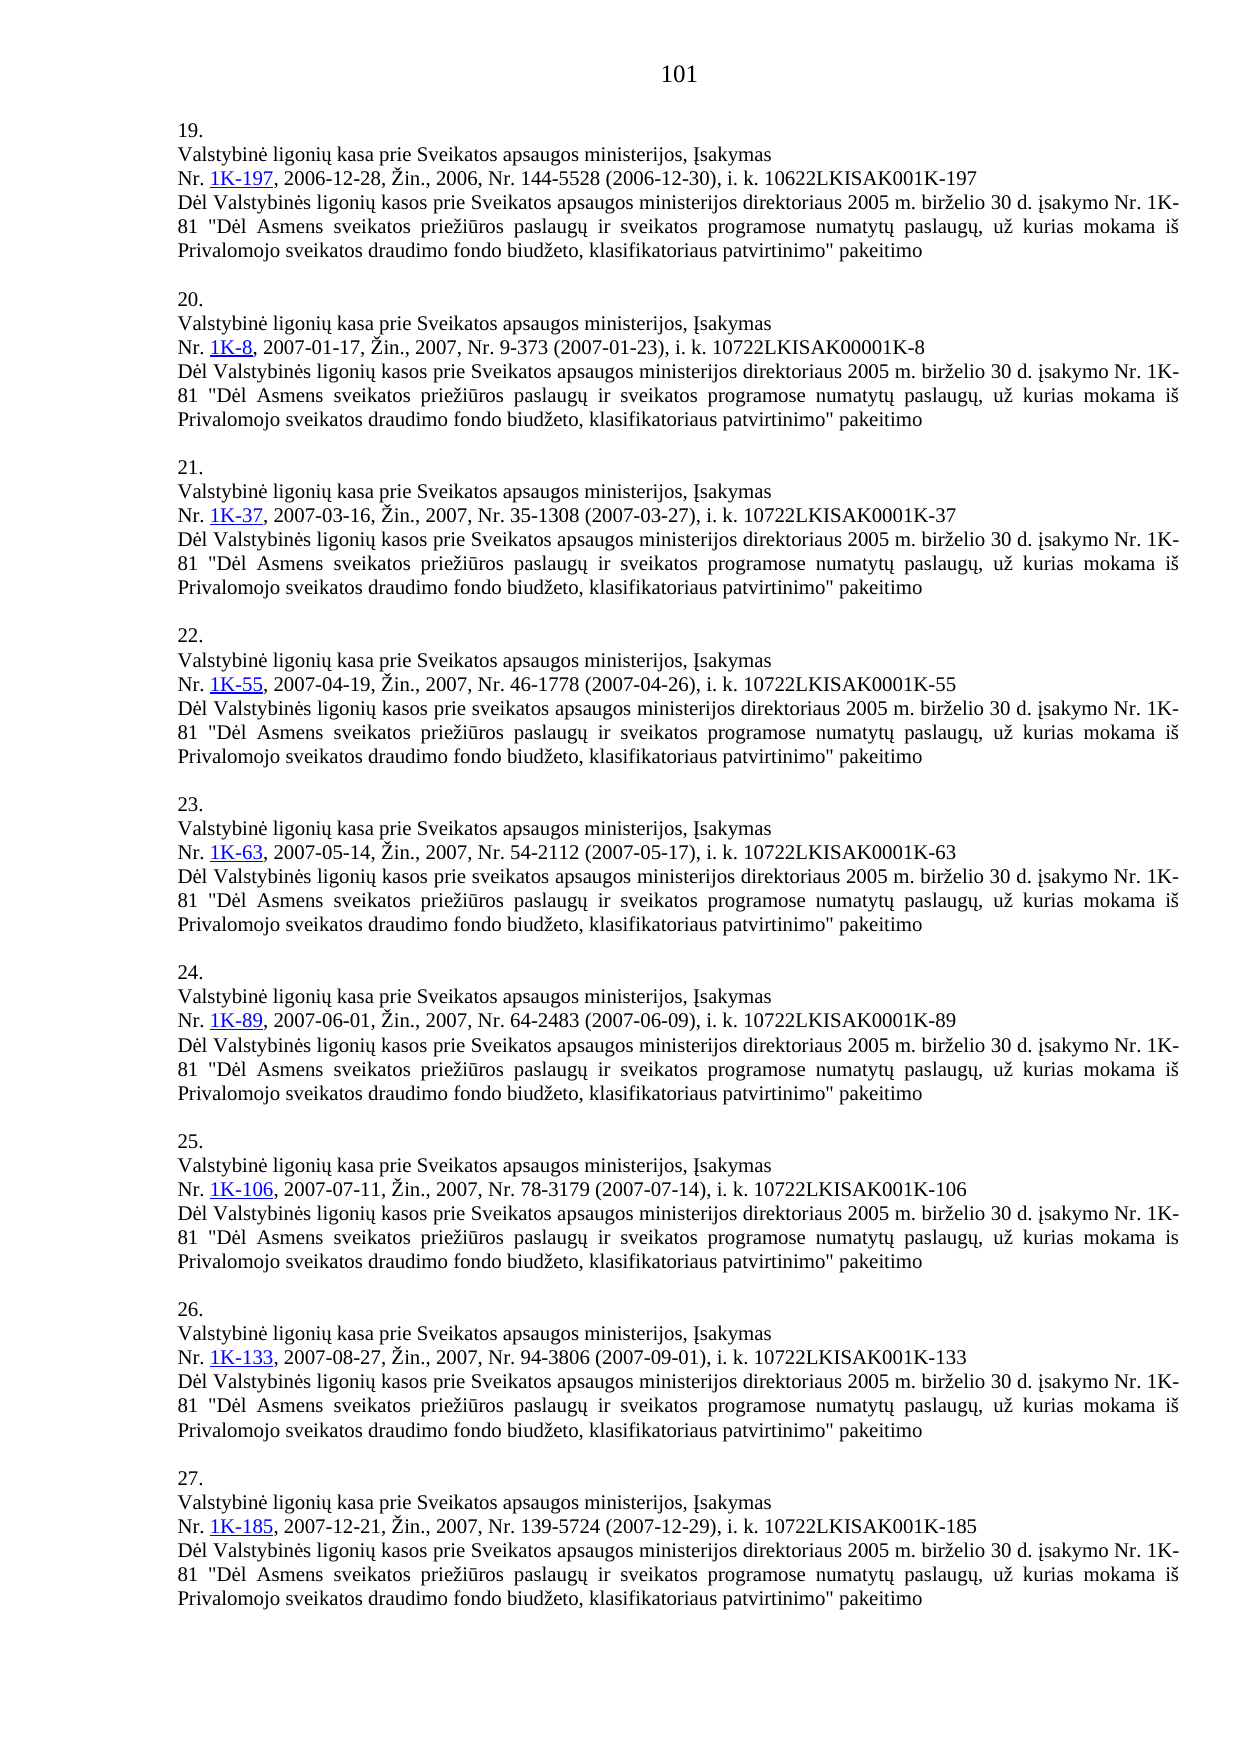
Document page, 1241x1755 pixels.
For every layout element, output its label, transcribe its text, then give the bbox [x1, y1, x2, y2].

text Valstybinė ligonių kasa prie Sveikatos apsaugos ministerijos, Įsakymas [177, 1490, 1181, 1514]
text Nr. 1K-89, 2007-06-01, Žin., 2007, Nr. 64-2483 (2007-06-09), i. k. 10722LKISAK0001K-89 [177, 1008, 1181, 1032]
text Valstybinė ligonių kasa prie Sveikatos apsaugos ministerijos, Įsakymas [177, 1153, 1181, 1177]
text 21. [177, 455, 1181, 479]
text 19. [177, 118, 1181, 142]
text Valstybinė ligonių kasa prie Sveikatos apsaugos ministerijos, Įsakymas [177, 647, 1181, 672]
text Dėl Valstybinės ligonių kasos prie Sveikatos apsaugos ministerijos direktoriaus 2005 m. birželio 30 d. įsakymo Nr. 1K-81 "Dėl Asmens sveikatos priežiūros paslaugų ir sveikatos programose numatytų paslaugų, už kurias mokama iš Privalomojo sveikatos draudimo fondo biudžeto, klasifikatoriaus patvirtinimo" pakeitimo [177, 527, 1181, 599]
text Dėl Valstybinės ligonių kasos prie Sveikatos apsaugos ministerijos direktoriaus 2005 m. birželio 30 d. įsakymo Nr. 1K-81 "Dėl Asmens sveikatos priežiūros paslaugų ir sveikatos programose numatytų paslaugų, už kurias mokama is Privalomojo sveikatos draudimo fondo biudžeto, klasifikatoriaus patvirtinimo" pakeitimo [177, 1201, 1181, 1273]
text Nr. 1K-37, 2007-03-16, Žin., 2007, Nr. 35-1308 (2007-03-27), i. k. 10722LKISAK0001K-37 [177, 503, 1181, 527]
text 20. [177, 287, 1181, 311]
text 25. [177, 1129, 1181, 1153]
text 24. [177, 960, 1181, 984]
text Nr. 1K-197, 2006-12-28, Žin., 2006, Nr. 144-5528 (2006-12-30), i. k. 10622LKISAK001K-197 [177, 166, 1181, 190]
text 23. [177, 792, 1181, 816]
text Valstybinė ligonių kasa prie Sveikatos apsaugos ministerijos, Įsakymas [177, 984, 1181, 1008]
text Nr. 1K-55, 2007-04-19, Žin., 2007, Nr. 46-1778 (2007-04-26), i. k. 10722LKISAK0001K-55 [177, 672, 1181, 696]
text Nr. 1K-8, 2007-01-17, Žin., 2007, Nr. 9-373 (2007-01-23), i. k. 10722LKISAK00001K-8 [177, 335, 1181, 359]
text Valstybinė ligonių kasa prie Sveikatos apsaugos ministerijos, Įsakymas [177, 142, 1181, 166]
text 27. [177, 1466, 1181, 1490]
text Dėl Valstybinės ligonių kasos prie sveikatos apsaugos ministerijos direktoriaus 2005 m. birželio 30 d. įsakymo Nr. 1K-81 "Dėl Asmens sveikatos priežiūros paslaugų ir sveikatos programose numatytų paslaugų, už kurias mokama iš Privalomojo sveikatos draudimo fondo biudžeto, klasifikatoriaus patvirtinimo" pakeitimo [177, 696, 1181, 768]
text Nr. 1K-185, 2007-12-21, Žin., 2007, Nr. 139-5724 (2007-12-29), i. k. 10722LKISAK001K-185 [177, 1514, 1181, 1538]
text Nr. 1K-63, 2007-05-14, Žin., 2007, Nr. 54-2112 (2007-05-17), i. k. 10722LKISAK0001K-63 [177, 840, 1181, 864]
text Valstybinė ligonių kasa prie Sveikatos apsaugos ministerijos, Įsakymas [177, 311, 1181, 335]
text Valstybinė ligonių kasa prie Sveikatos apsaugos ministerijos, Įsakymas [177, 816, 1181, 840]
text Dėl Valstybinės ligonių kasos prie Sveikatos apsaugos ministerijos direktoriaus 2005 m. birželio 30 d. įsakymo Nr. 1K-81 "Dėl Asmens sveikatos priežiūros paslaugų ir sveikatos programose numatytų paslaugų, už kurias mokama iš Privalomojo sveikatos draudimo fondo biudžeto, klasifikatoriaus patvirtinimo" pakeitimo [177, 190, 1181, 262]
text Nr. 1K-133, 2007-08-27, Žin., 2007, Nr. 94-3806 (2007-09-01), i. k. 10722LKISAK001K-133 [177, 1345, 1181, 1369]
text 22. [177, 623, 1181, 647]
text Dėl Valstybinės ligonių kasos prie Sveikatos apsaugos ministerijos direktoriaus 2005 m. birželio 30 d. įsakymo Nr. 1K-81 "Dėl Asmens sveikatos priežiūros paslaugų ir sveikatos programose numatytų paslaugų, už kurias mokama iš Privalomojo sveikatos draudimo fondo biudžeto, klasifikatoriaus patvirtinimo" pakeitimo [177, 359, 1181, 431]
text 26. [177, 1297, 1181, 1321]
text Dėl Valstybinės ligonių kasos prie Sveikatos apsaugos ministerijos direktoriaus 2005 m. birželio 30 d. įsakymo Nr. 1K-81 "Dėl Asmens sveikatos priežiūros paslaugų ir sveikatos programose numatytų paslaugų, už kurias mokama iš Privalomojo sveikatos draudimo fondo biudžeto, klasifikatoriaus patvirtinimo" pakeitimo [177, 1032, 1181, 1105]
text Dėl Valstybinės ligonių kasos prie Sveikatos apsaugos ministerijos direktoriaus 2005 m. birželio 30 d. įsakymo Nr. 1K-81 "Dėl Asmens sveikatos priežiūros paslaugų ir sveikatos programose numatytų paslaugų, už kurias mokama iš Privalomojo sveikatos draudimo fondo biudžeto, klasifikatoriaus patvirtinimo" pakeitimo [177, 1538, 1181, 1610]
text Valstybinė ligonių kasa prie Sveikatos apsaugos ministerijos, Įsakymas [177, 479, 1181, 503]
text Valstybinė ligonių kasa prie Sveikatos apsaugos ministerijos, Įsakymas [177, 1321, 1181, 1345]
text Dėl Valstybinės ligonių kasos prie sveikatos apsaugos ministerijos direktoriaus 2005 m. birželio 30 d. įsakymo Nr. 1K-81 "Dėl Asmens sveikatos priežiūros paslaugų ir sveikatos programose numatytų paslaugų, už kurias mokama iš Privalomojo sveikatos draudimo fondo biudžeto, klasifikatoriaus patvirtinimo" pakeitimo [177, 864, 1181, 936]
text Nr. 1K-106, 2007-07-11, Žin., 2007, Nr. 78-3179 (2007-07-14), i. k. 10722LKISAK001K-106 [177, 1177, 1181, 1201]
text Dėl Valstybinės ligonių kasos prie Sveikatos apsaugos ministerijos direktoriaus 2005 m. birželio 30 d. įsakymo Nr. 1K-81 "Dėl Asmens sveikatos priežiūros paslaugų ir sveikatos programose numatytų paslaugų, už kurias mokama iš Privalomojo sveikatos draudimo fondo biudžeto, klasifikatoriaus patvirtinimo" pakeitimo [177, 1369, 1181, 1442]
